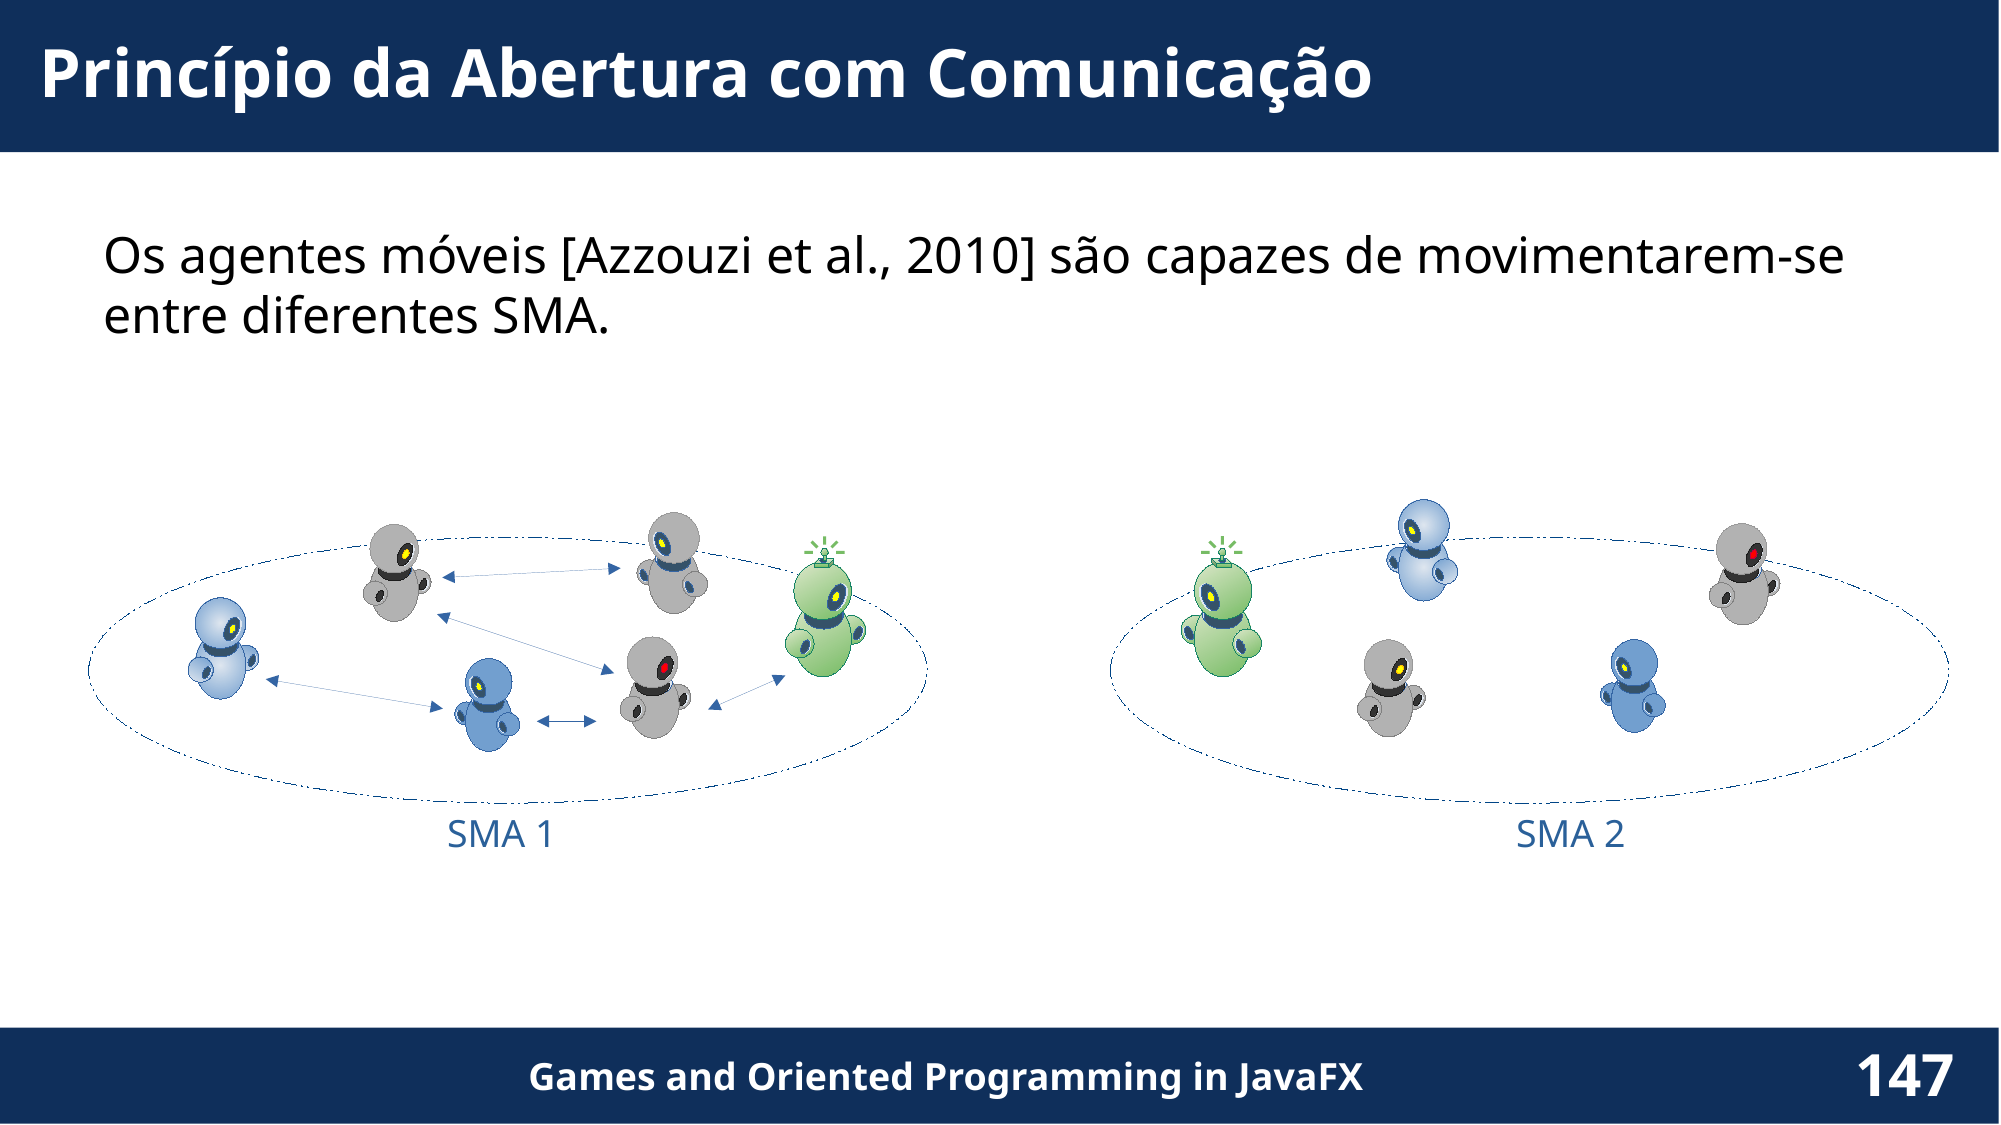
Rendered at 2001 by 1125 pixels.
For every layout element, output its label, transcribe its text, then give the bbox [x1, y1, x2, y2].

text_box [1709, 523, 1781, 625]
text_box SMA 2 [1393, 803, 1748, 863]
text_box [454, 658, 520, 752]
text_box [188, 597, 259, 700]
text_box [1228, 540, 1237, 549]
text_box Os agentes móveis [Azzouzi et al., 2010] são capazes de movimentarem-se entre diferentes SMA. [88, 216, 1947, 352]
text_box [1181, 559, 1262, 677]
text_box [1218, 548, 1226, 563]
text_box [830, 540, 839, 549]
text_box [636, 512, 708, 614]
text_box SMA 1 [324, 803, 680, 863]
text_box [1386, 499, 1458, 602]
text_box [363, 524, 432, 622]
text_box [1357, 639, 1426, 737]
text_box [1208, 540, 1217, 549]
text_box Princípio da Abertura com Comunicação [25, 23, 1999, 119]
text_box [1600, 639, 1666, 733]
text_box [810, 540, 819, 549]
text_box [819, 548, 829, 563]
text_box [785, 560, 866, 677]
text_box [620, 636, 691, 739]
